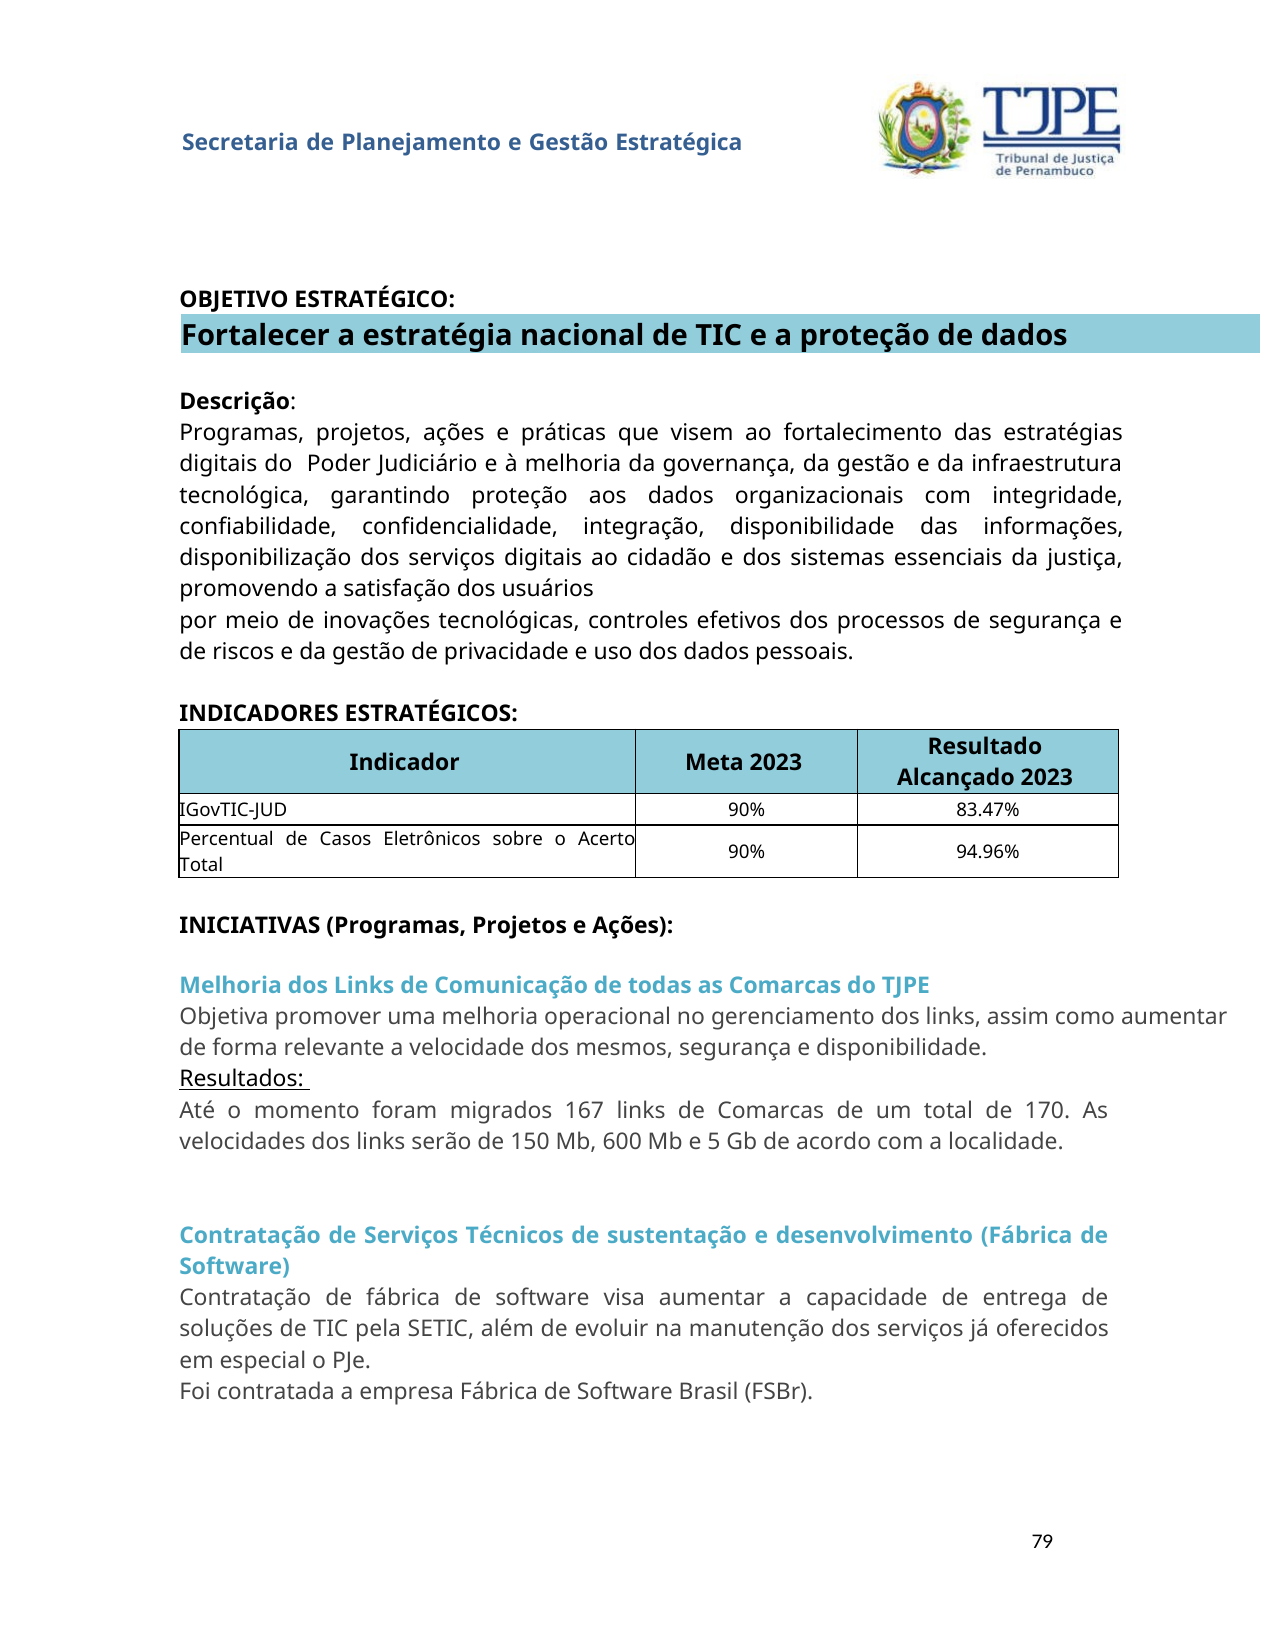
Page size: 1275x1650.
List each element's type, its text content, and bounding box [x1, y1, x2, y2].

text Fortalecer a estratégia nacional de TIC e a proteção de dados [181, 314, 1260, 353]
table_cell 83.47% [858, 794, 1118, 824]
text OBJETIVO ESTRATÉGICO: [179, 283, 1260, 314]
text Melhoria dos Links de Comunicação de todas as Comarcas do TJPE [179, 968, 1124, 1000]
table_cell IGovTIC-JUD [180, 794, 635, 824]
text por meio de inovações tecnológicas, controles efetivos dos processos de segurança e de riscos e da gestão de privacidade e uso dos dados pessoais. [179, 603, 1124, 666]
text Contratação de Serviços Técnicos de sustentação e desenvolvimento (Fábrica de Software) [179, 1218, 1109, 1281]
text Descrição: [179, 385, 1260, 416]
table_header Meta 2023 [636, 730, 857, 793]
table_cell 90% [636, 826, 857, 876]
text INICIATIVAS (Programas, Projetos e Ações): [179, 909, 1260, 941]
table_header Indicador [180, 730, 635, 793]
text Contratação de fábrica de software visa aumentar a capacidade de entrega de soluções de TIC pela SETIC, além de evoluir na manutenção dos serviços já oferecidos em especial o PJe. [179, 1281, 1109, 1375]
table_cell 90% [636, 794, 857, 824]
text Até o momento foram migrados 167 links de Comarcas de um total de 170. As velocidades dos links serão de 150 Mb, 600 Mb e 5 Gb de acordo com a localidade. [179, 1093, 1109, 1156]
table_header Resultado Alcançado 2023 [858, 730, 1118, 793]
text INDICADORES ESTRATÉGICOS: [179, 697, 1260, 728]
text Foi contratada a empresa Fábrica de Software Brasil (FSBr). [179, 1375, 1109, 1406]
text Objetiva promover uma melhoria operacional no gerenciamento dos links, assim como aumentar de forma relevante a velocidade dos mesmos, segurança e disponibilidade. [179, 1000, 1260, 1062]
table_cell 94.96% [858, 826, 1118, 876]
text Programas, projetos, ações e práticas que visem ao fortalecimento das estratégias digitais do Poder Judiciário e à melhoria da governança, da gestão e da infraestrutura tecnológica, garantindo proteção aos dados organizacionais com integridade, confiabilidade, confidencialidade, integração, disponibilidade das informações, disponibilização dos serviços digitais ao cidadão e dos sistemas essenciais da justiça, promovendo a satisfação dos usuários [179, 416, 1124, 603]
table_cell Percentual de Casos Eletrônicos sobre o Acerto Total [180, 826, 635, 876]
text Resultados: [179, 1062, 1109, 1093]
